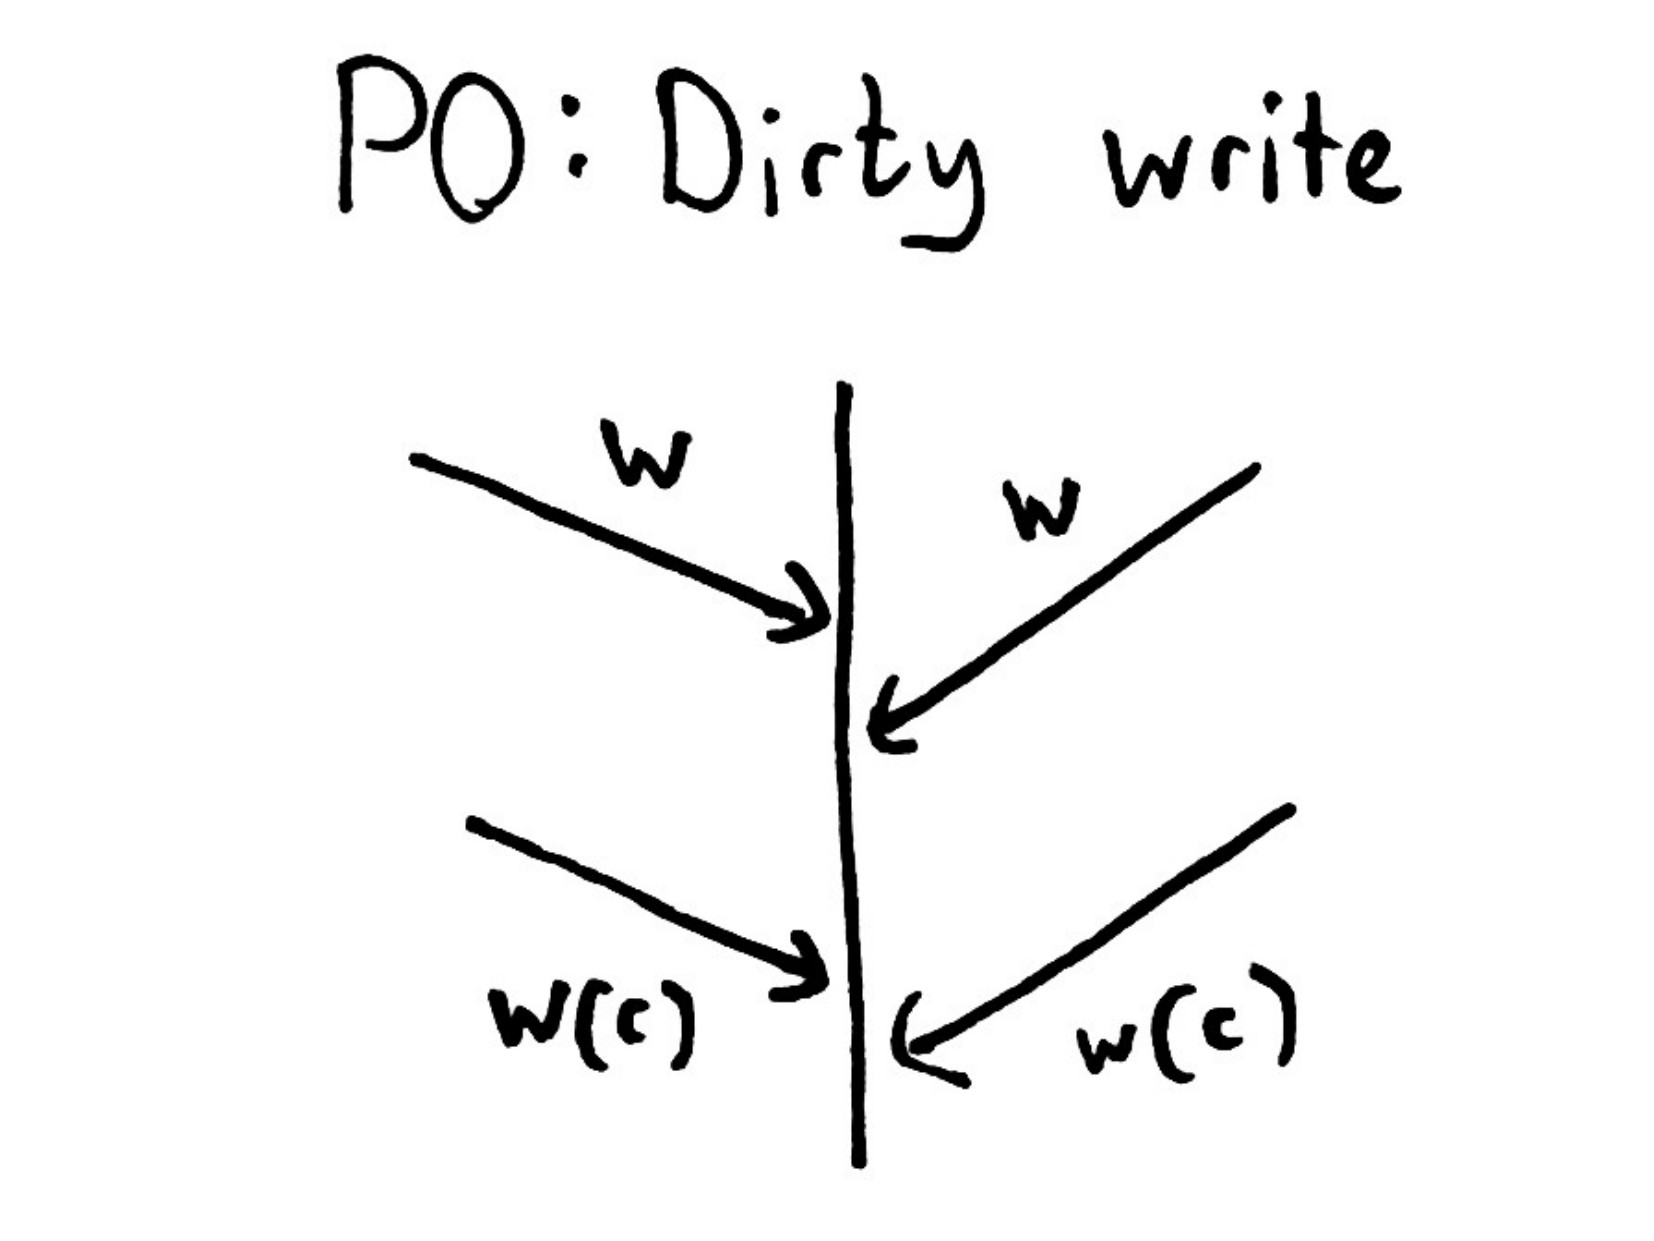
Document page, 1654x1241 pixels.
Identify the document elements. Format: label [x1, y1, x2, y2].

picture [180, 0, 1520, 1241]
